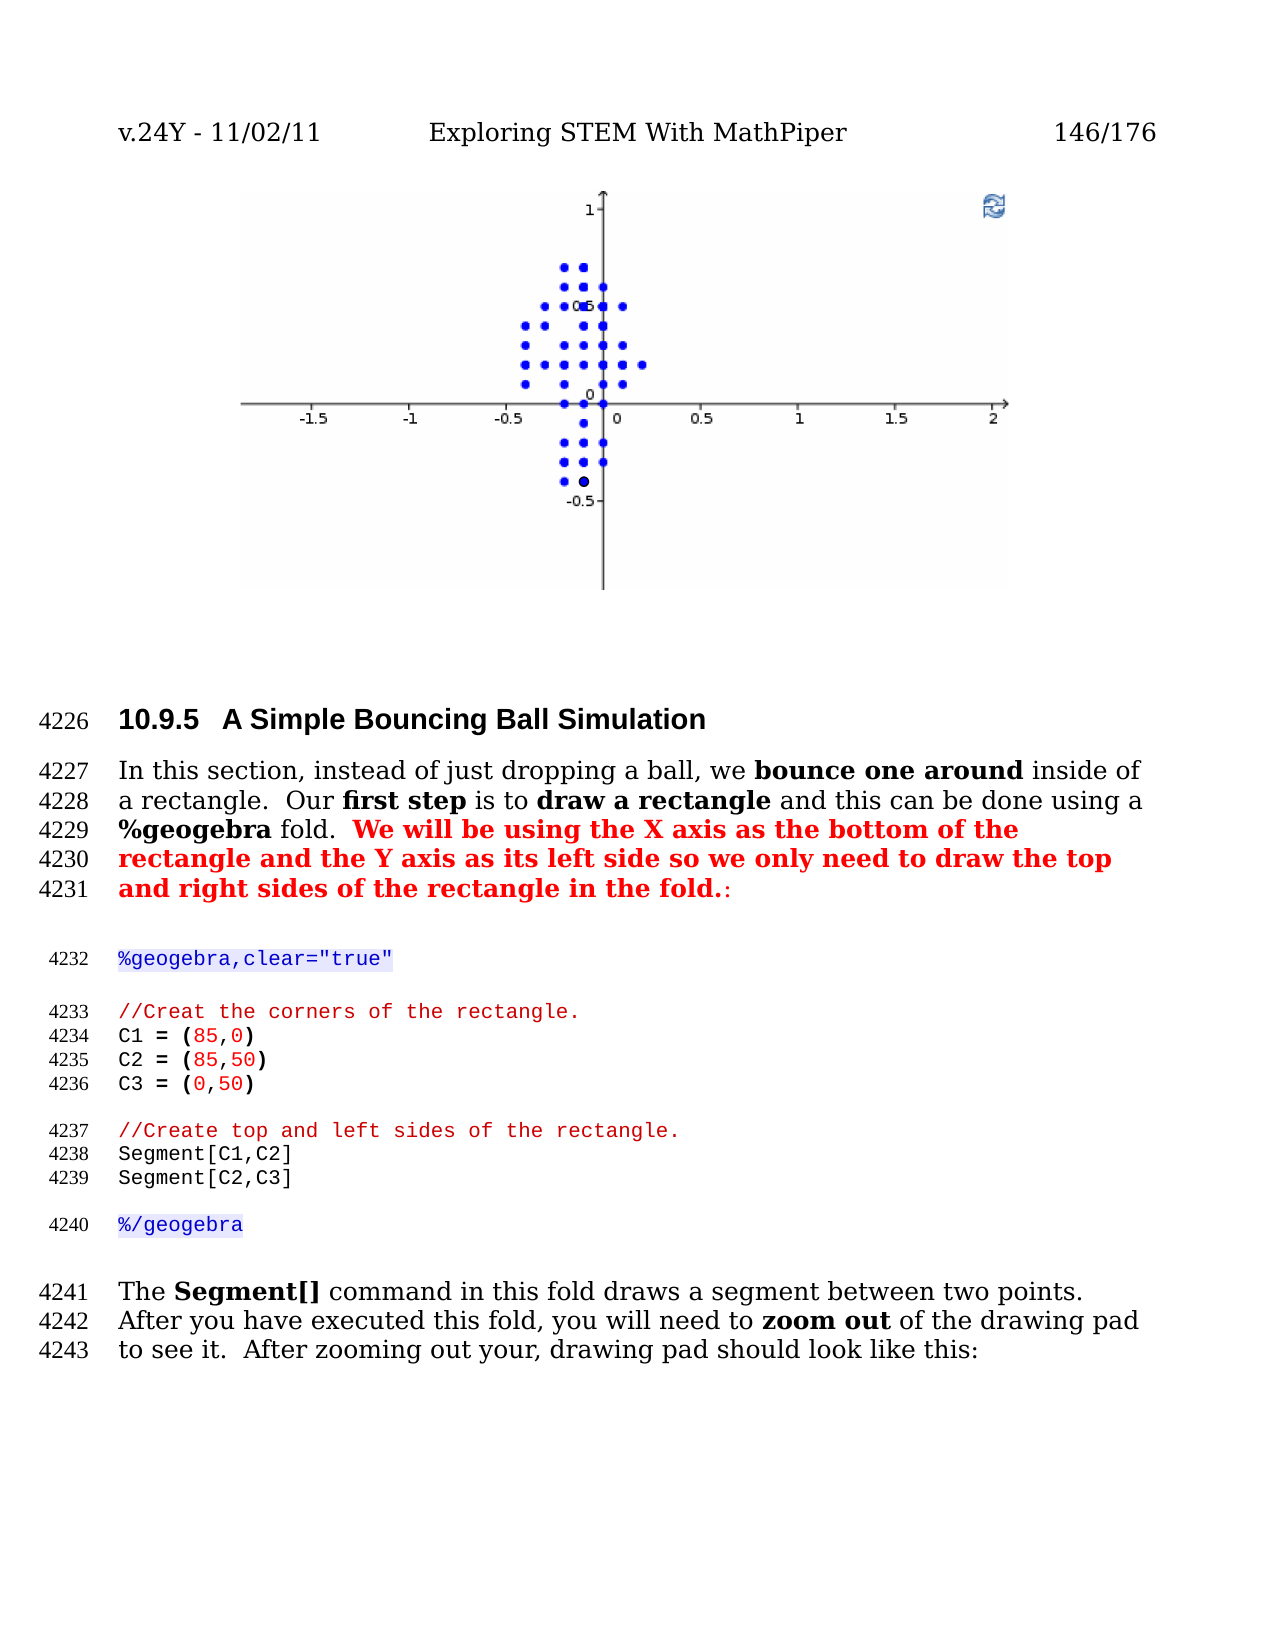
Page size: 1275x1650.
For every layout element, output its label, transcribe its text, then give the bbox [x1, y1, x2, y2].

text C3 = (0,50) [118, 1072, 1157, 1096]
picture [240, 191, 1009, 590]
subtitle A Simple Bouncing Ball Simulation [118, 702, 1157, 735]
text Segment[C2,C3] [118, 1167, 1157, 1191]
text The Segment[] command in this fold draws a segment between two points. After you have executed this fold, you will need to zoom out of the drawing pad to see it. After zooming out your, drawing pad should look like this: [118, 1276, 1157, 1364]
text %geogebra,clear="true" [118, 948, 1157, 972]
text //Create top and left sides of the rectangle. [118, 1120, 1157, 1143]
text //Creat the corners of the rectangle. [118, 1002, 1157, 1025]
text C1 = (85,0) [118, 1025, 1157, 1049]
text Segment[C1,C2] [118, 1143, 1157, 1167]
text In this section, instead of just dropping a ball, we bounce one around inside of a rectangle. Our first step is to draw a rectangle and this can be done using a %geogebra fold. We will be using the X axis as the bottom of the rectangle and the Y axis as its left side so we only need to draw the top and right sides of the rectangle in the fold.: [118, 756, 1157, 903]
text C2 = (85,50) [118, 1049, 1157, 1072]
text %/geogebra [118, 1214, 1157, 1238]
